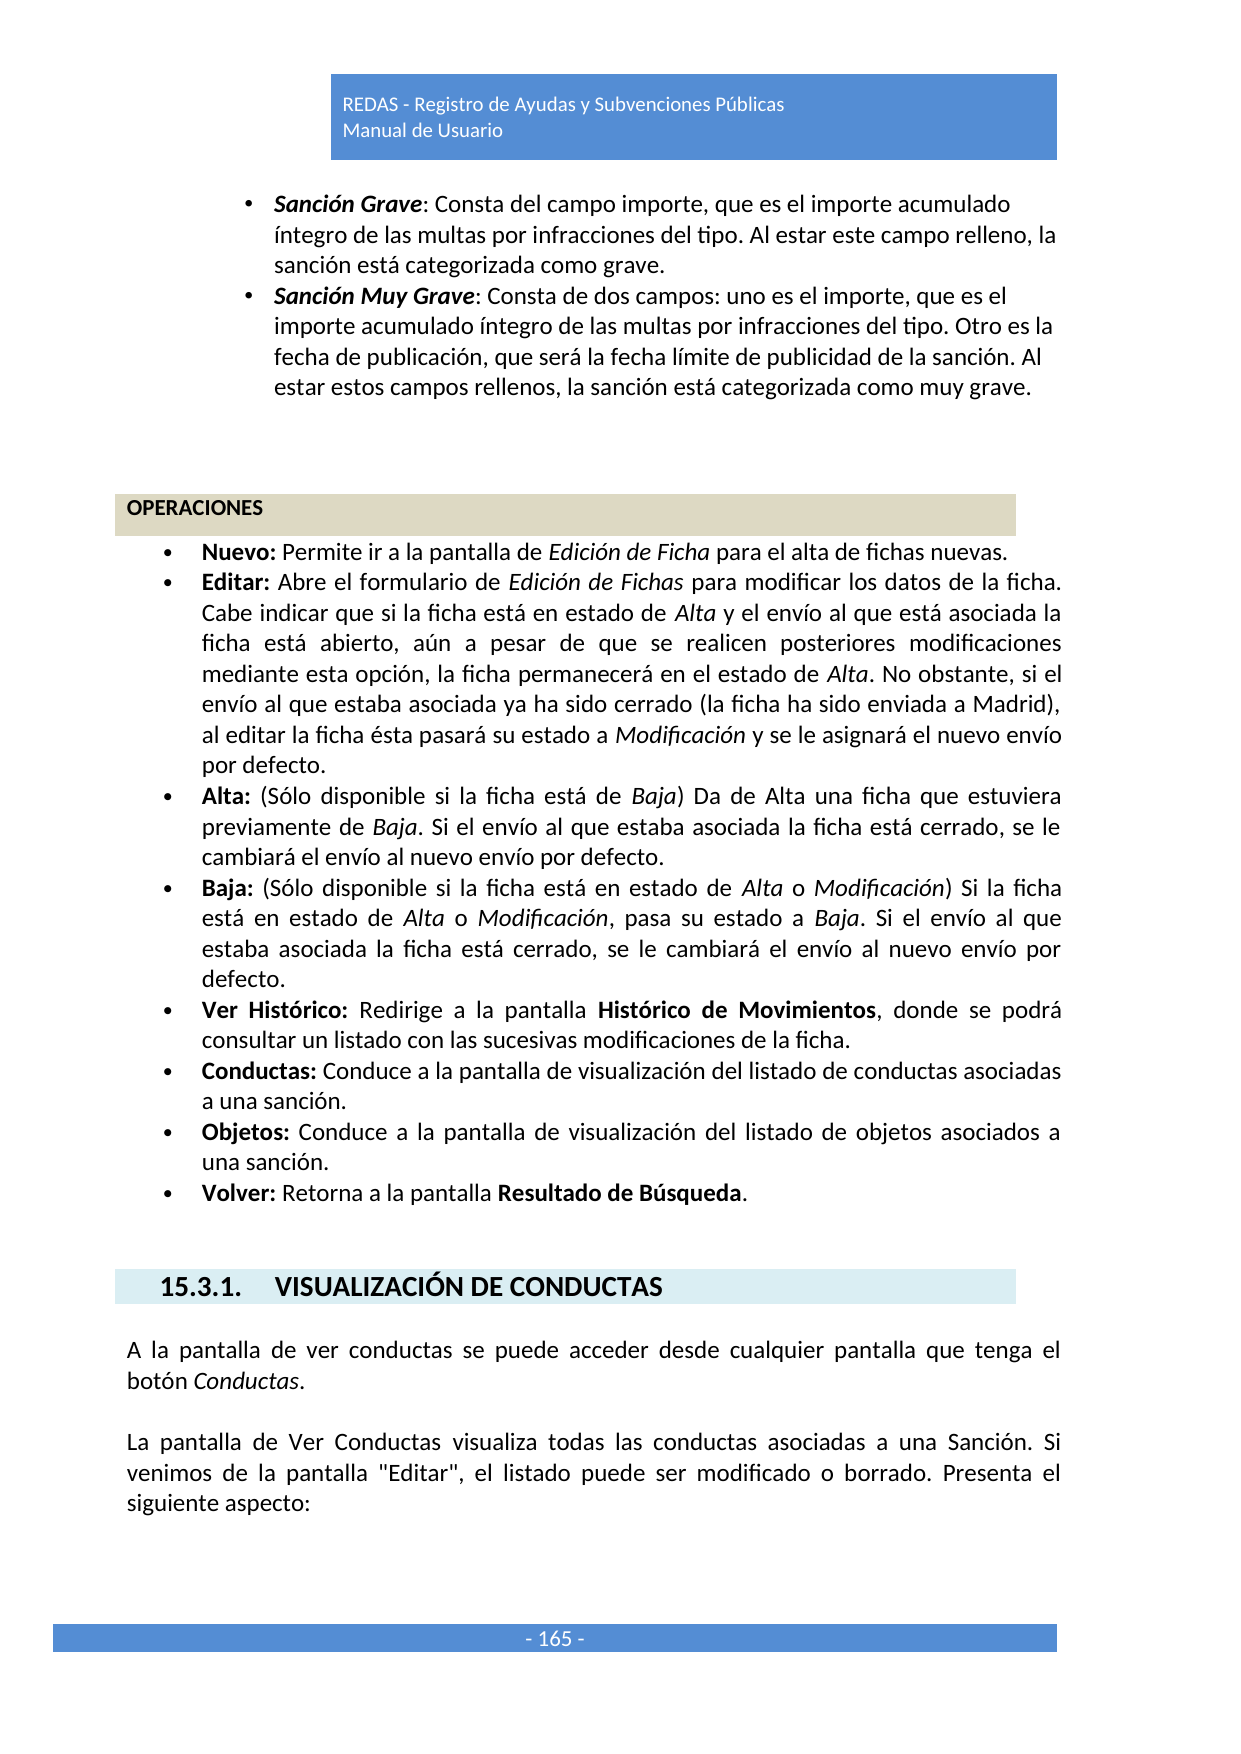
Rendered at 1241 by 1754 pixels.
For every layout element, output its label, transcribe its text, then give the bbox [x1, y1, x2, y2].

list Sanción Grave: Consta del campo importe, que es el importe acumulado íntegro de las multas por infracciones del tipo. Al estar este campo relleno, la sanción está categorizada como grave. [244, 188, 1062, 280]
list Baja: (Sólo disponible si la ficha está en estado de Alta o Modificación) Si la ficha está en estado de Alta o Modificación, pasa su estado a Baja. Si el envío al que estaba asociada la ficha está cerrado, se le cambiará el envío al nuevo envío por defecto. [164, 872, 1062, 994]
list Editar: Abre el formulario de Edición de Fichas para modificar los datos de la ficha. Cabe indicar que si la ficha está en estado de Alta y el envío al que está asociada la ficha está abierto, aún a pesar de que se realicen posteriores modificaciones mediante esta opción, la ficha permanecerá en el estado de Alta. No obstante, si el envío al que estaba asociada ya ha sido cerrado (la ficha ha sido enviada a Madrid), al editar la ficha ésta pasará su estado a Modificación y se le asignará el nuevo envío por defecto. [164, 567, 1062, 780]
list Alta: (Sólo disponible si la ficha está de Baja) Da de Alta una ficha que estuviera previamente de Baja. Si el envío al que estaba asociada la ficha está cerrado, se le cambiará el envío al nuevo envío por defecto. [164, 780, 1062, 872]
list Sanción Muy Grave: Consta de dos campos: uno es el importe, que es el importe acumulado íntegro de las multas por infracciones del tipo. Otro es la fecha de publicación, que será la fecha límite de publicidad de la sanción. Al estar estos campos rellenos, la sanción está categorizada como muy grave. [244, 280, 1062, 402]
list Conductas: Conduce a la pantalla de visualización del listado de conductas asociadas a una sanción. [164, 1055, 1062, 1116]
table_header 15.3.1. VISUALIZACIÓN DE CONDUCTAS [115, 1269, 1016, 1304]
text A la pantalla de ver conductas se puede acceder desde cualquier pantalla que tenga el botón Conductas. [127, 1335, 1062, 1396]
text La pantalla de Ver Conductas visualiza todas las conductas asociadas a una Sanción. Si venimos de la pantalla "Editar", el listado puede ser modificado o borrado. Presenta el siguiente aspecto: [127, 1426, 1062, 1518]
list Nuevo: Permite ir a la pantalla de Edición de Ficha para el alta de fichas nuevas. [164, 536, 1062, 567]
list Ver Histórico: Redirige a la pantalla Histórico de Movimientos, donde se podrá consultar un listado con las sucesivas modificaciones de la ficha. [164, 994, 1062, 1055]
table_header OPERACIONES [115, 494, 1016, 536]
list Objetos: Conduce a la pantalla de visualización del listado de objetos asociados a una sanción. [164, 1116, 1062, 1177]
list Volver: Retorna a la pantalla Resultado de Búsqueda. [164, 1177, 1062, 1207]
